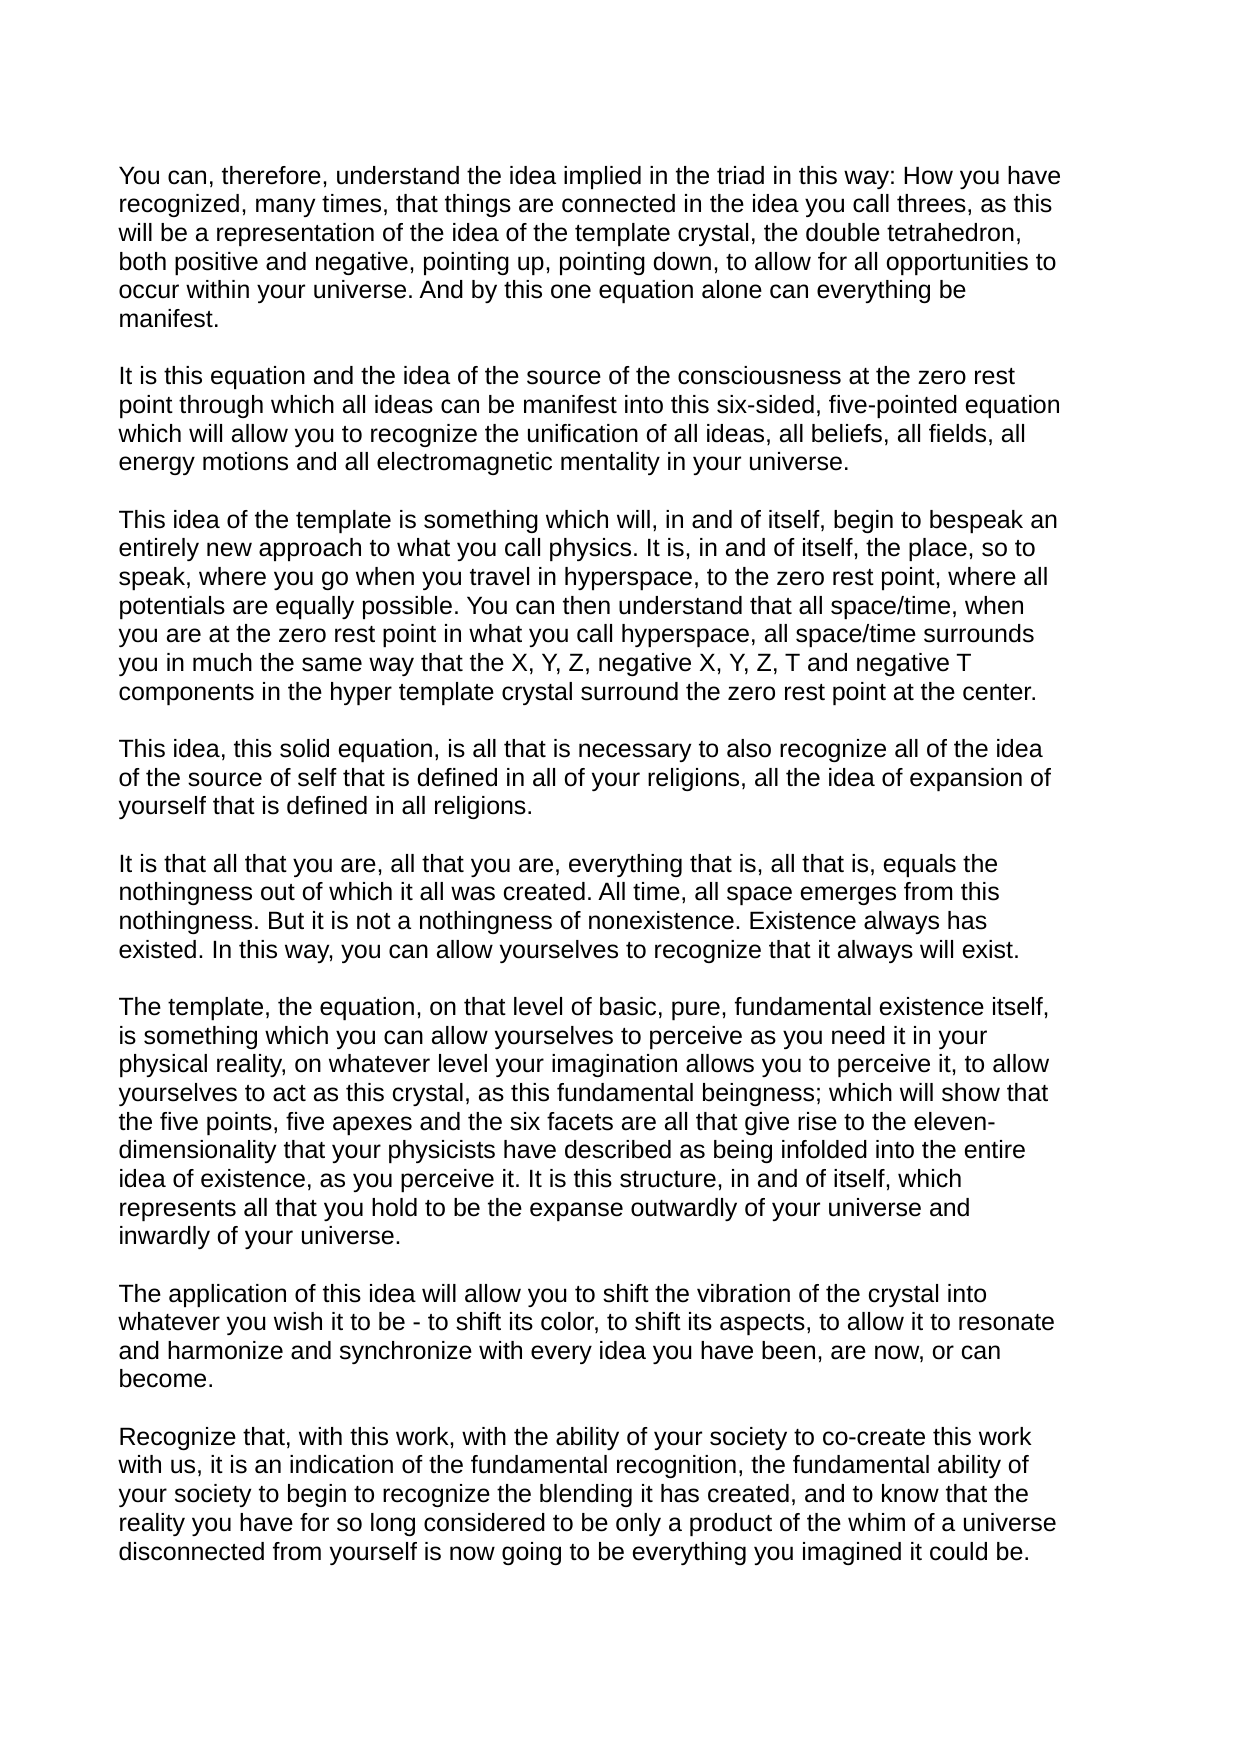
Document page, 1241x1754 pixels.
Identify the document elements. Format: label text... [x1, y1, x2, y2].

text yourselves to act as this crystal, as this fundamental beingness; which will show that [118, 1078, 1240, 1107]
text yourself that is defined in all religions. [118, 792, 1240, 820]
text idea of existence, as you perceive it. It is this structure, in and of itself, which [118, 1164, 1240, 1193]
text reality you have for so long considered to be only a product of the whim of a universe [118, 1508, 1240, 1537]
text Recognize that, with this work, with the ability of your society to co-create this work [118, 1422, 1240, 1451]
text recognized, many times, that things are connected in the idea you call threes, as this [118, 190, 1240, 218]
text your society to begin to recognize the blending it has created, and to know that the [118, 1480, 1240, 1508]
text It is that all that you are, all that you are, everything that is, all that is, equals the [118, 849, 1240, 878]
text It is this equation and the idea of the source of the consciousness at the zero rest [118, 362, 1240, 391]
text dimensionality that your physicists have described as being infolded into the entire [118, 1136, 1240, 1164]
text of the source of self that is defined in all of your religions, all the idea of expansion of [118, 763, 1240, 792]
text components in the hyper template crystal surround the zero rest point at the center. [118, 677, 1240, 706]
text physical reality, on whatever level your imagination allows you to perceive it, to allow [118, 1050, 1240, 1078]
text This idea of the template is something which will, in and of itself, begin to bespeak an [118, 505, 1240, 534]
text energy motions and all electromagnetic mentality in your universe. [118, 448, 1240, 476]
text with us, it is an indication of the fundamental recognition, the fundamental ability of [118, 1451, 1240, 1480]
text nothingness. But it is not a nothingness of nonexistence. Existence always has [118, 906, 1240, 935]
text whatever you wish it to be - to shift its color, to shift its aspects, to allow it to resonate [118, 1308, 1240, 1336]
text will be a representation of the idea of the template crystal, the double tetrahedron, [118, 218, 1240, 247]
text The application of this idea will allow you to shift the vibration of the crystal into [118, 1279, 1240, 1308]
text you in much the same way that the X, Y, Z, negative X, Y, Z, T and negative T [118, 648, 1240, 677]
text represents all that you hold to be the expanse outwardly of your universe and [118, 1193, 1240, 1222]
text speak, where you go when you travel in hyperspace, to the zero rest point, where all [118, 562, 1240, 591]
text You can, therefore, understand the idea implied in the triad in this way: How you have [118, 161, 1240, 190]
text which will allow you to recognize the unification of all ideas, all beliefs, all fields, all [118, 419, 1240, 448]
text existed. In this way, you can allow yourselves to recognize that it always will exist. [118, 935, 1240, 964]
text become. [118, 1365, 1240, 1394]
text you are at the zero rest point in what you call hyperspace, all space/time surrounds [118, 620, 1240, 648]
text inwardly of your universe. [118, 1222, 1240, 1250]
text occur within your universe. And by this one equation alone can everything be [118, 276, 1240, 304]
text nothingness out of which it all was created. All time, all space emerges from this [118, 878, 1240, 906]
text disconnected from yourself is now going to be everything you imagined it could be. [118, 1537, 1240, 1566]
text The template, the equation, on that level of basic, pure, fundamental existence itself, [118, 992, 1240, 1021]
text potentials are equally possible. You can then understand that all space/time, when [118, 591, 1240, 620]
text point through which all ideas can be manifest into this six-sided, five-pointed equation [118, 391, 1240, 419]
text and harmonize and synchronize with every idea you have been, are now, or can [118, 1336, 1240, 1365]
text both positive and negative, pointing up, pointing down, to allow for all opportunities to [118, 247, 1240, 276]
text This idea, this solid equation, is all that is necessary to also recognize all of the idea [118, 734, 1240, 763]
text manifest. [118, 304, 1240, 333]
text is something which you can allow yourselves to perceive as you need it in your [118, 1021, 1240, 1050]
text the five points, five apexes and the six facets are all that give rise to the eleven- [118, 1107, 1240, 1136]
text entirely new approach to what you call physics. It is, in and of itself, the place, so to [118, 534, 1240, 562]
